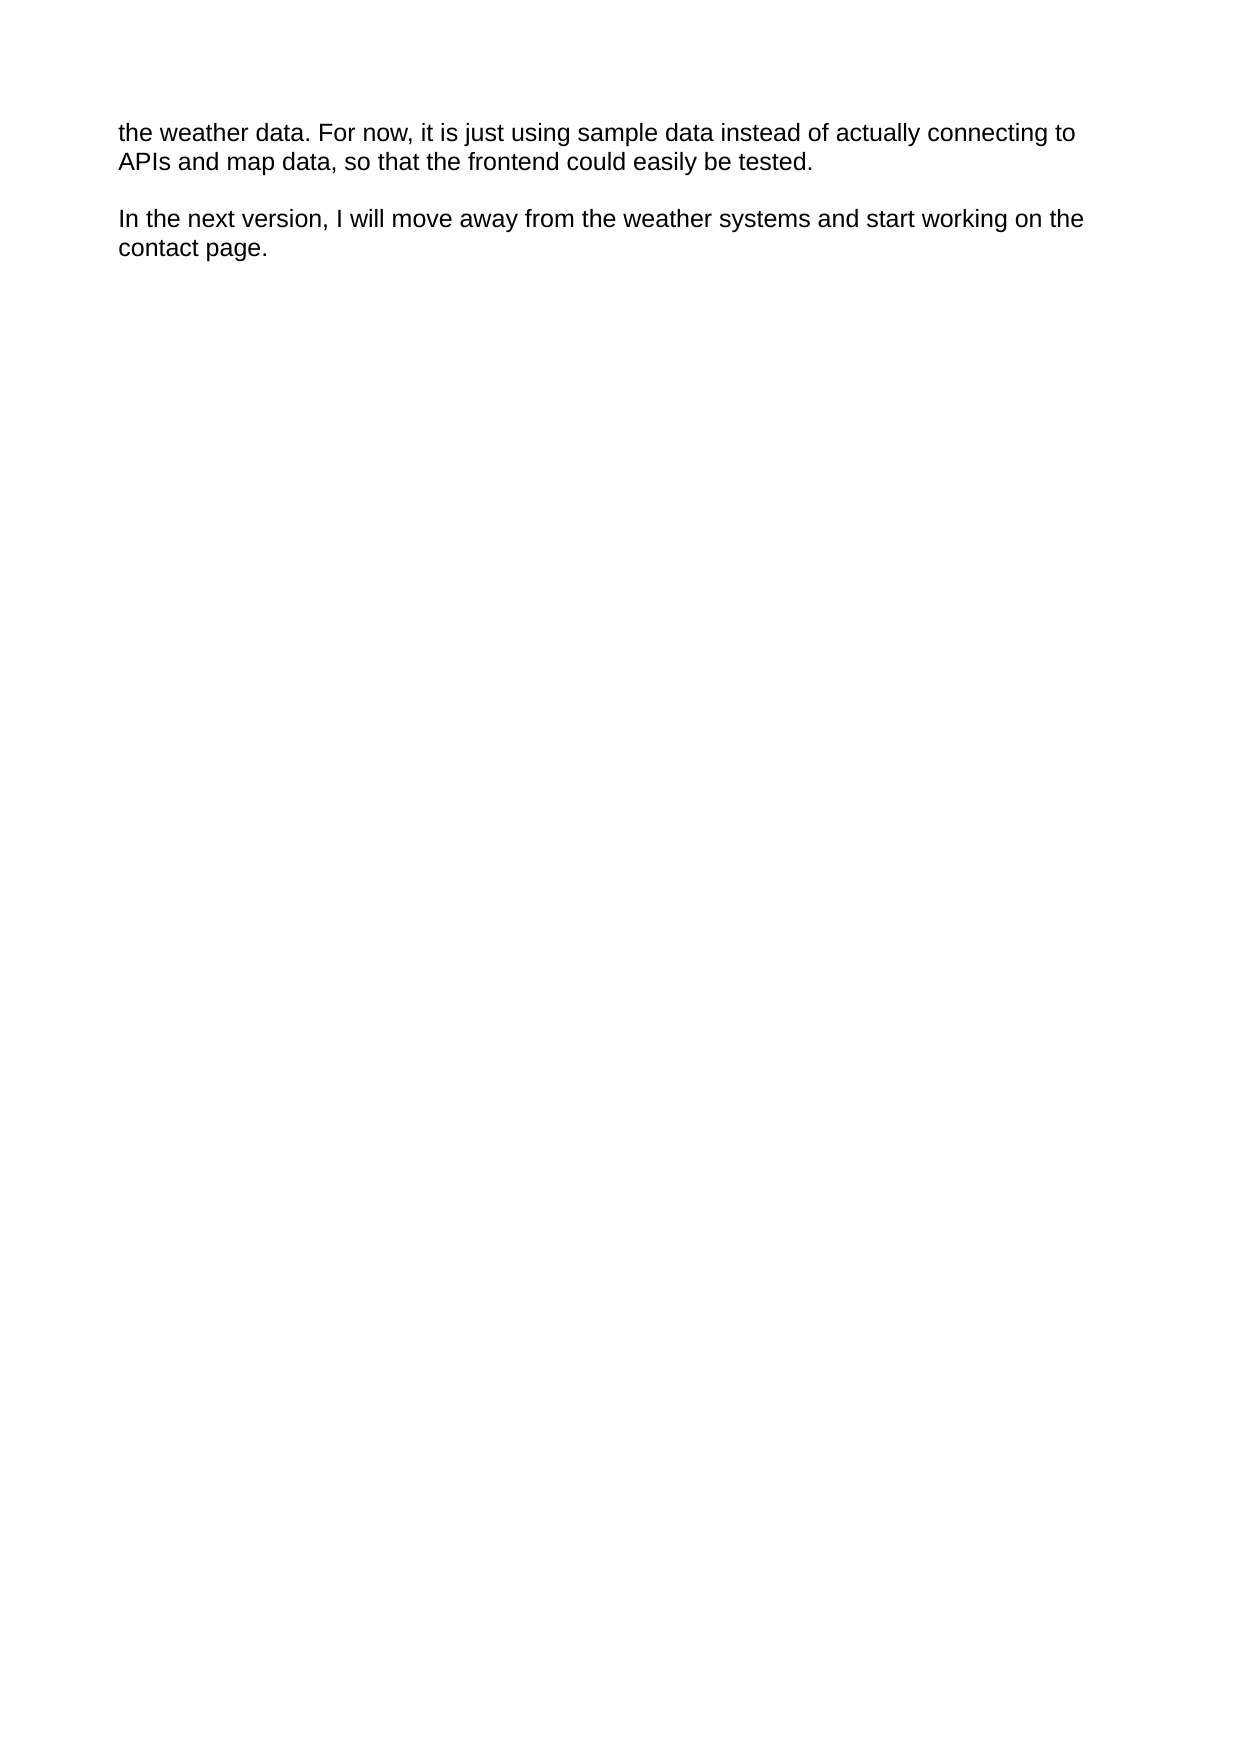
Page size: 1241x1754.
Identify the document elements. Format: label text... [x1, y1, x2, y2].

text the weather data. For now, it is just using sample data instead of actually connecting to APIs and map data, so that the frontend could easily be tested. [118, 118, 1122, 176]
text In the next version, I will move away from the weather systems and start working on the contact page. [118, 204, 1122, 262]
